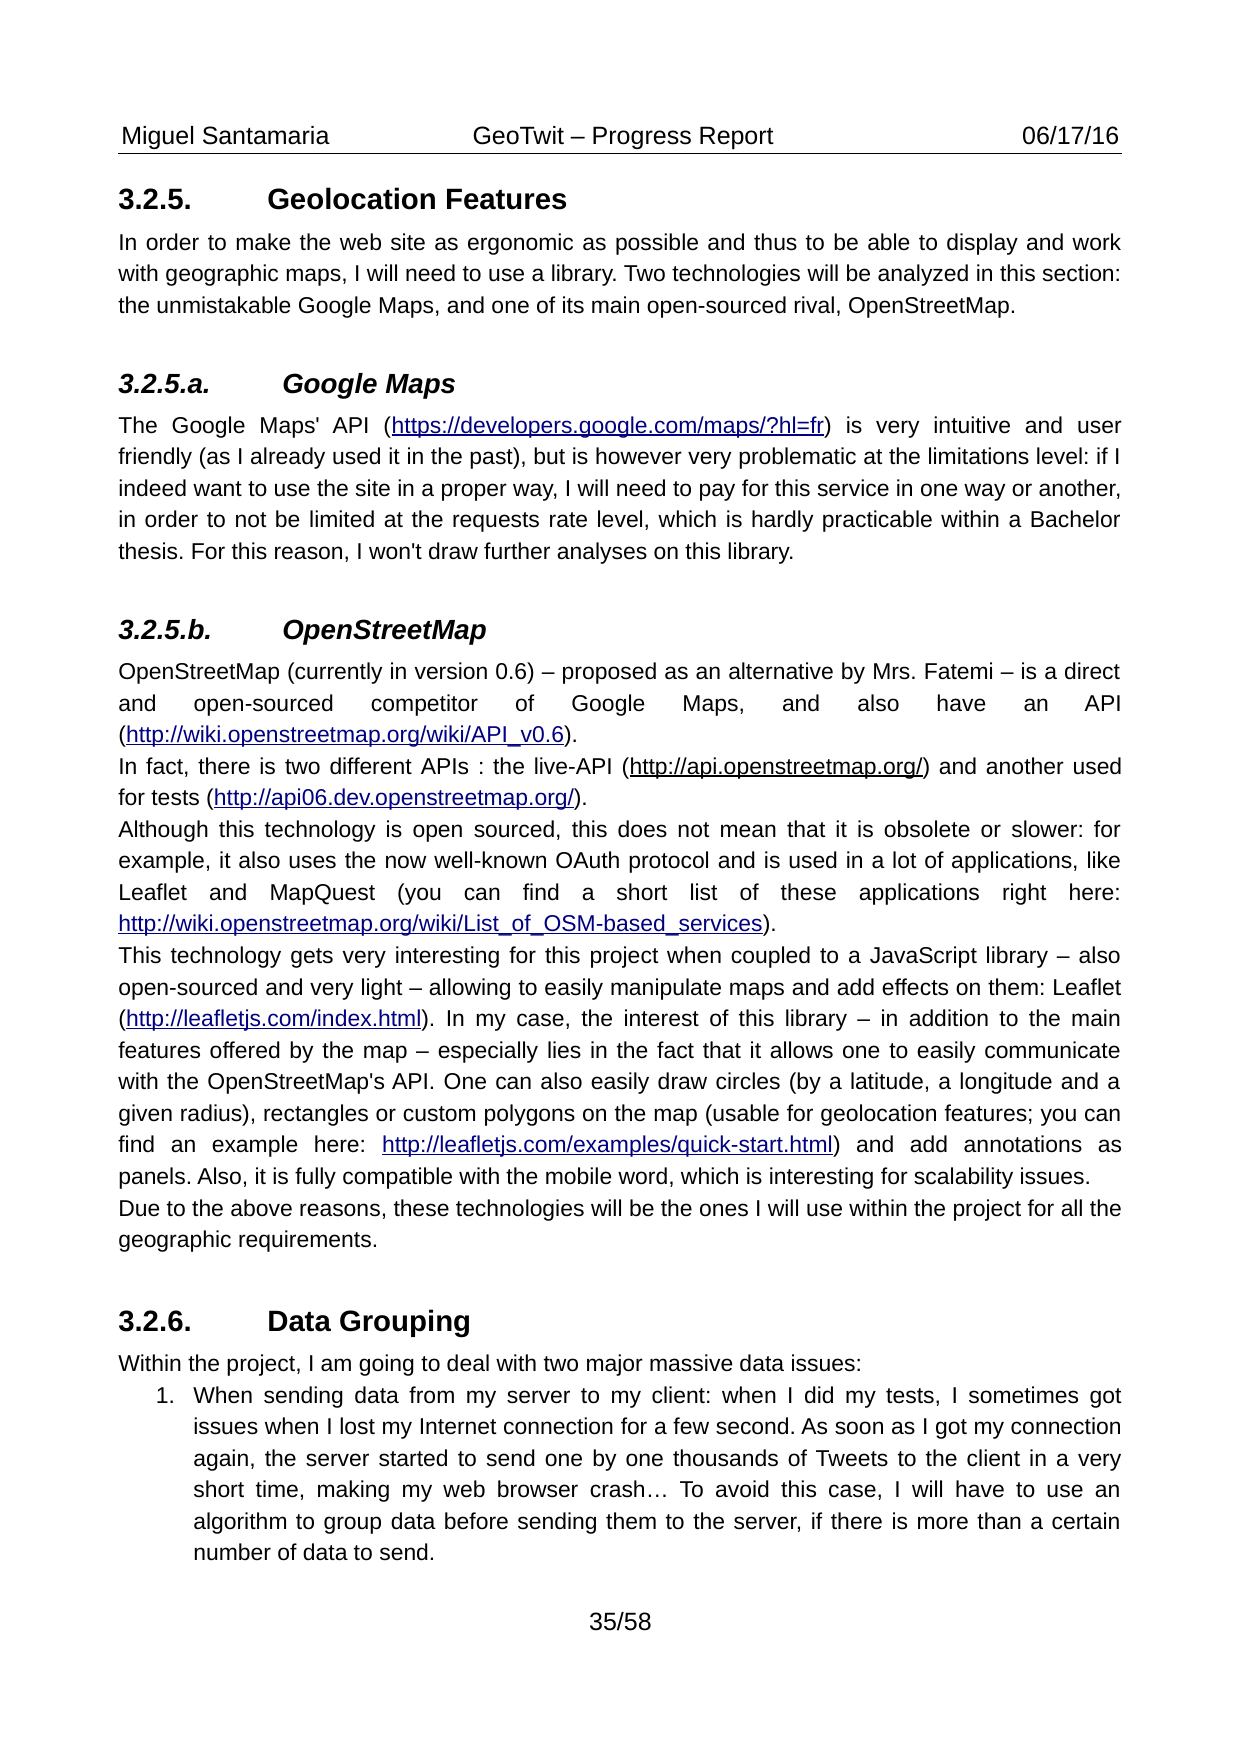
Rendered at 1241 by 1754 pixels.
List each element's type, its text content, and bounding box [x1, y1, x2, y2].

text In order to make the web site as ergonomic as possible and thus to be able to display and work with geographic maps, I will need to use a library. Two technologies will be analyzed in this section: the unmistakable Google Maps, and one of its main open-sourced rival, OpenStreetMap. [118, 228, 1122, 318]
list When sending data from my server to my client: when I did my tests, I sometimes got issues when I lost my Internet connection for a few second. As soon as I got my connection again, the server started to send one by one thousands of Tweets to the client in a very short time, making my web browser crash… To avoid this case, I will have to use an algorithm to group data before sending them to the server, if there is more than a certain number of data to send. [156, 1382, 1122, 1566]
text Within the project, I am going to deal with two major massive data issues: [118, 1350, 1122, 1376]
subtitle Geolocation Features [118, 182, 1122, 216]
text This technology gets very interesting for this project when coupled to a JavaScript library – also open-sourced and very light – allowing to easily manipulate maps and add effects on them: Leaflet (http://leafletjs.com/index.html). In my case, the interest of this library – in addition to the main features offered by the map – especially lies in the fact that it allows one to easily communicate with the OpenStreetMap's API. One can also easily draw circles (by a latitude, a longitude and a given radius), rectangles or custom polygons on the map (usable for geolocation features; you can find an example here: http://leafletjs.com/examples/quick-start.html) and add annotations as panels. Also, it is fully compatible with the mobile word, which is interesting for scalability issues. [118, 942, 1122, 1189]
text The Google Maps' API (https://developers.google.com/maps/?hl=fr) is very intuitive and user friendly (as I already used it in the past), but is however very problematic at the limitations level: if I indeed want to use the site in a proper way, I will need to pay for this service in one way or another, in order to not be limited at the requests rate level, which is hardly practicable within a Bachelor thesis. For this reason, I won't draw further analyses on this library. [118, 412, 1122, 564]
text OpenStreetMap (currently in version 0.6) – proposed as an alternative by Mrs. Fatemi – is a direct and open-sourced competitor of Google Maps, and also have an API (http://wiki.openstreetmap.org/wiki/API_v0.6). In fact, there is two different APIs : the live-API (http://api.openstreetmap.org/) and another used for tests (http://api06.dev.openstreetmap.org/). [118, 658, 1122, 811]
subtitle OpenStreetMap [118, 613, 1122, 645]
subtitle Google Maps [118, 367, 1122, 399]
text Although this technology is open sourced, this does not mean that it is obsolete or slower: for example, it also uses the now well-known OAuth protocol and is used in a lot of applications, like Leaflet and MapQuest (you can find a short list of these applications right here: http://wiki.openstreetmap.org/wiki/List_of_OSM-based_services). [118, 816, 1122, 937]
subtitle Data Grouping [118, 1304, 1122, 1337]
text Due to the above reasons, these technologies will be the ones I will use within the project for all the geographic requirements. [118, 1194, 1122, 1252]
